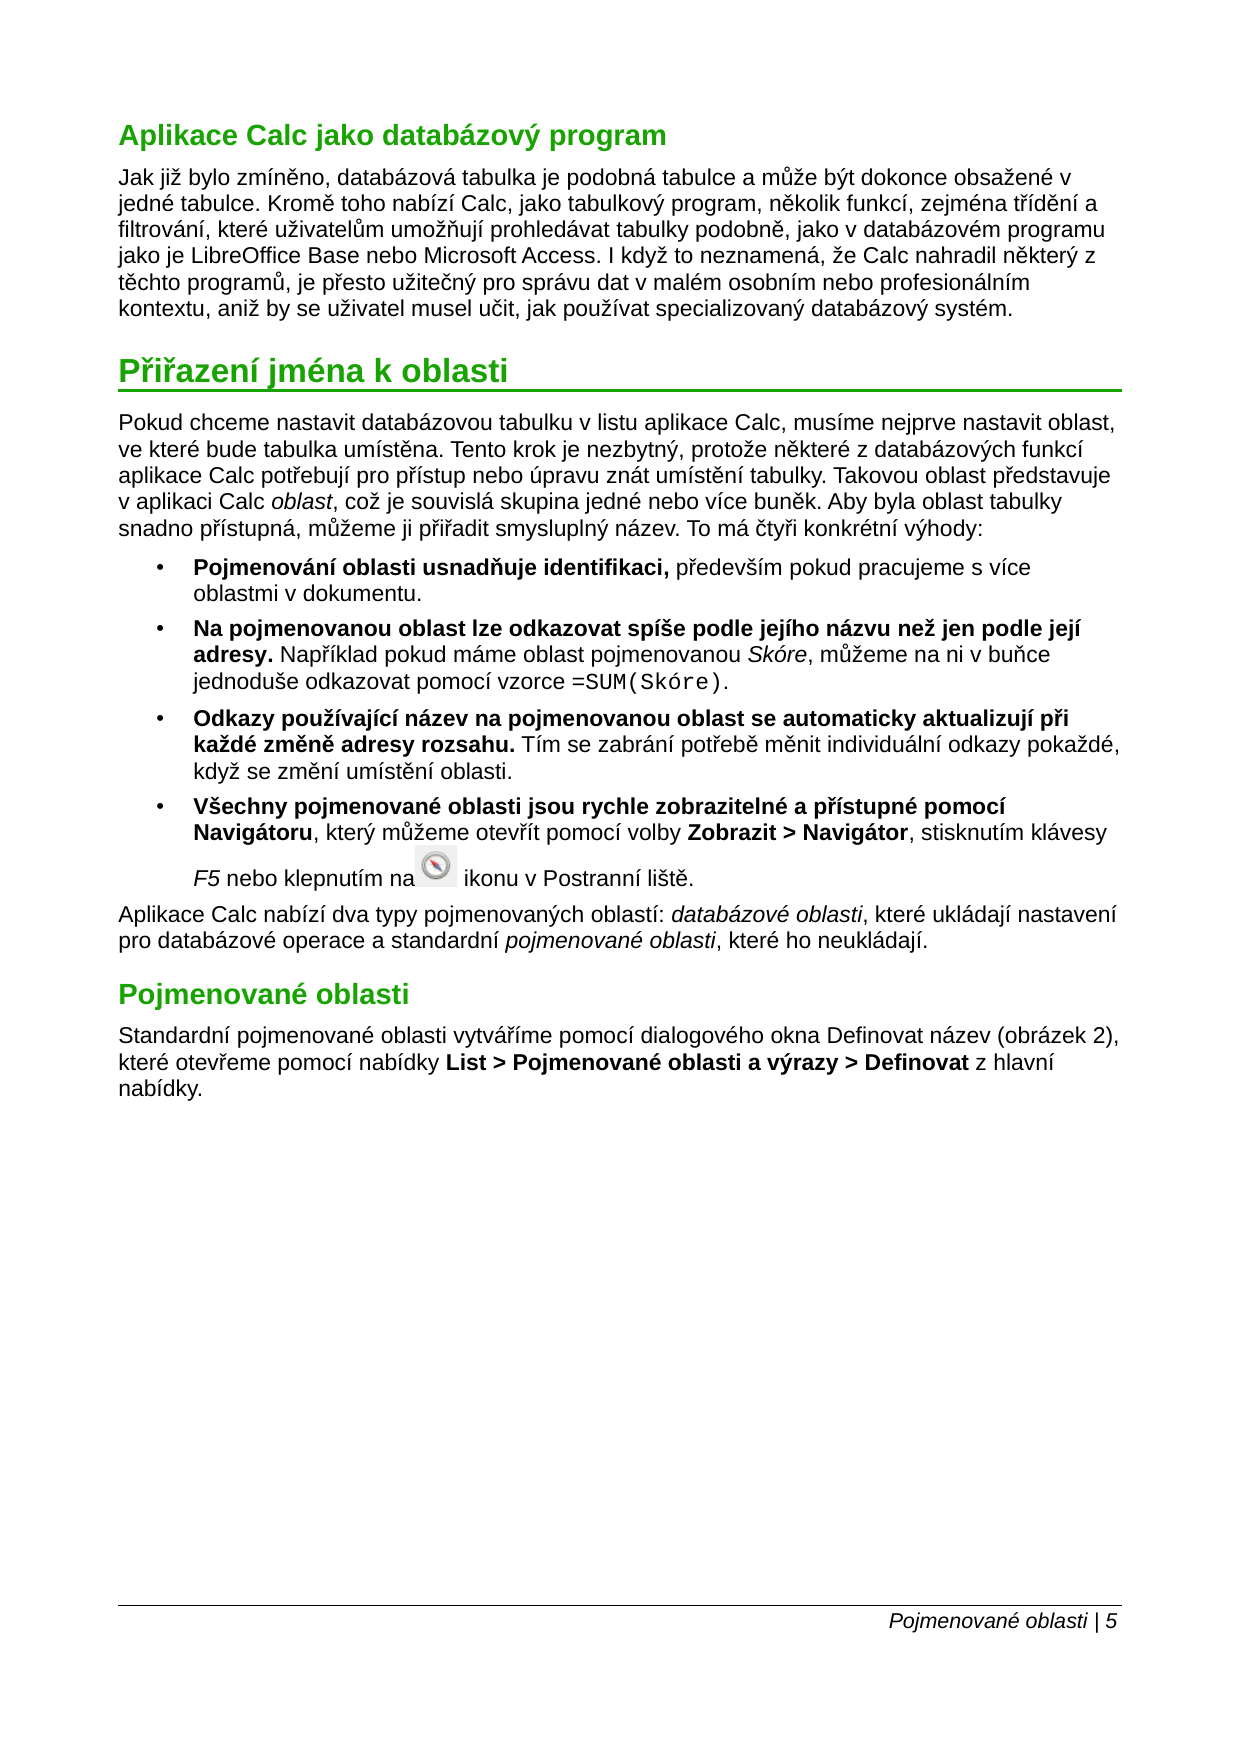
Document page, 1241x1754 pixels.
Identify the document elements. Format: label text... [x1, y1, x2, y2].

subtitle Pojmenované oblasti [118, 977, 1122, 1011]
text Pokud chceme nastavit databázovou tabulku v listu aplikace Calc, musíme nejprve nastavit oblast, ve které bude tabulka umístěna. Tento krok je nezbytný, protože některé z databázových funkcí aplikace Calc potřebují pro přístup nebo úpravu znát umístění tabulky. Takovou oblast představuje v aplikaci Calc oblast, což je souvislá skupina jedné nebo více buněk. Aby byla oblast tabulky snadno přístupná, můžeme ji přiřadit smysluplný název. To má čtyři konkrétní výhody: [118, 409, 1122, 541]
subtitle Přiřazení jména k oblasti [118, 351, 1122, 389]
picture [414, 845, 458, 887]
text Jak již bylo zmíněno, databázová tabulka je podobná tabulce a může být dokonce obsažené v jedné tabulce. Kromě toho nabízí Calc, jako tabulkový program, několik funkcí, zejména třídění a filtrování, které uživatelům umožňují prohledávat tabulky podobně, jako v databázovém programu jako je LibreOffice Base nebo Microsoft Access. I když to neznamená, že Calc nahradil některý z těchto programů, je přesto užitečný pro správu dat v malém osobním nebo profesionálním kontextu, aniž by se uživatel musel učit, jak používat specializovaný databázový systém. [118, 163, 1122, 322]
list Všechny pojmenované oblasti jsou rychle zobrazitelné a přístupné pomocí Navigátoru, který můžeme otevřít pomocí volby Zobrazit > Navigátor, stisknutím klávesy F5 nebo klepnutím na ikonu v Postranní liště. [156, 793, 1122, 892]
text Aplikace Calc nabízí dva typy pojmenovaných oblastí: databázové oblasti, které ukládají nastavení pro databázové operace a standardní pojmenované oblasti, které ho neukládají. [118, 901, 1122, 953]
subtitle Aplikace Calc jako databázový program [118, 118, 1122, 152]
text Standardní pojmenované oblasti vytváříme pomocí dialogového okna Definovat název (obrázek 2), které otevřeme pomocí nabídky List > Pojmenované oblasti a výrazy > Definovat z hlavní nabídky. [118, 1022, 1122, 1101]
list Na pojmenovanou oblast lze odkazovat spíše podle jejího názvu než jen podle její adresy. Například pokud máme oblast pojmenovanou Skóre, můžeme na ni v buňce jednoduše odkazovat pomocí vzorce =SUM(Skóre). [156, 615, 1122, 696]
list Odkazy používající název na pojmenovanou oblast se automaticky aktualizují při každé změně adresy rozsahu. Tím se zabrání potřebě měnit individuální odkazy pokaždé, když se změní umístění oblasti. [156, 705, 1122, 784]
list Pojmenování oblasti usnadňuje identifikaci, především pokud pracujeme s více oblastmi v dokumentu. [156, 553, 1122, 606]
